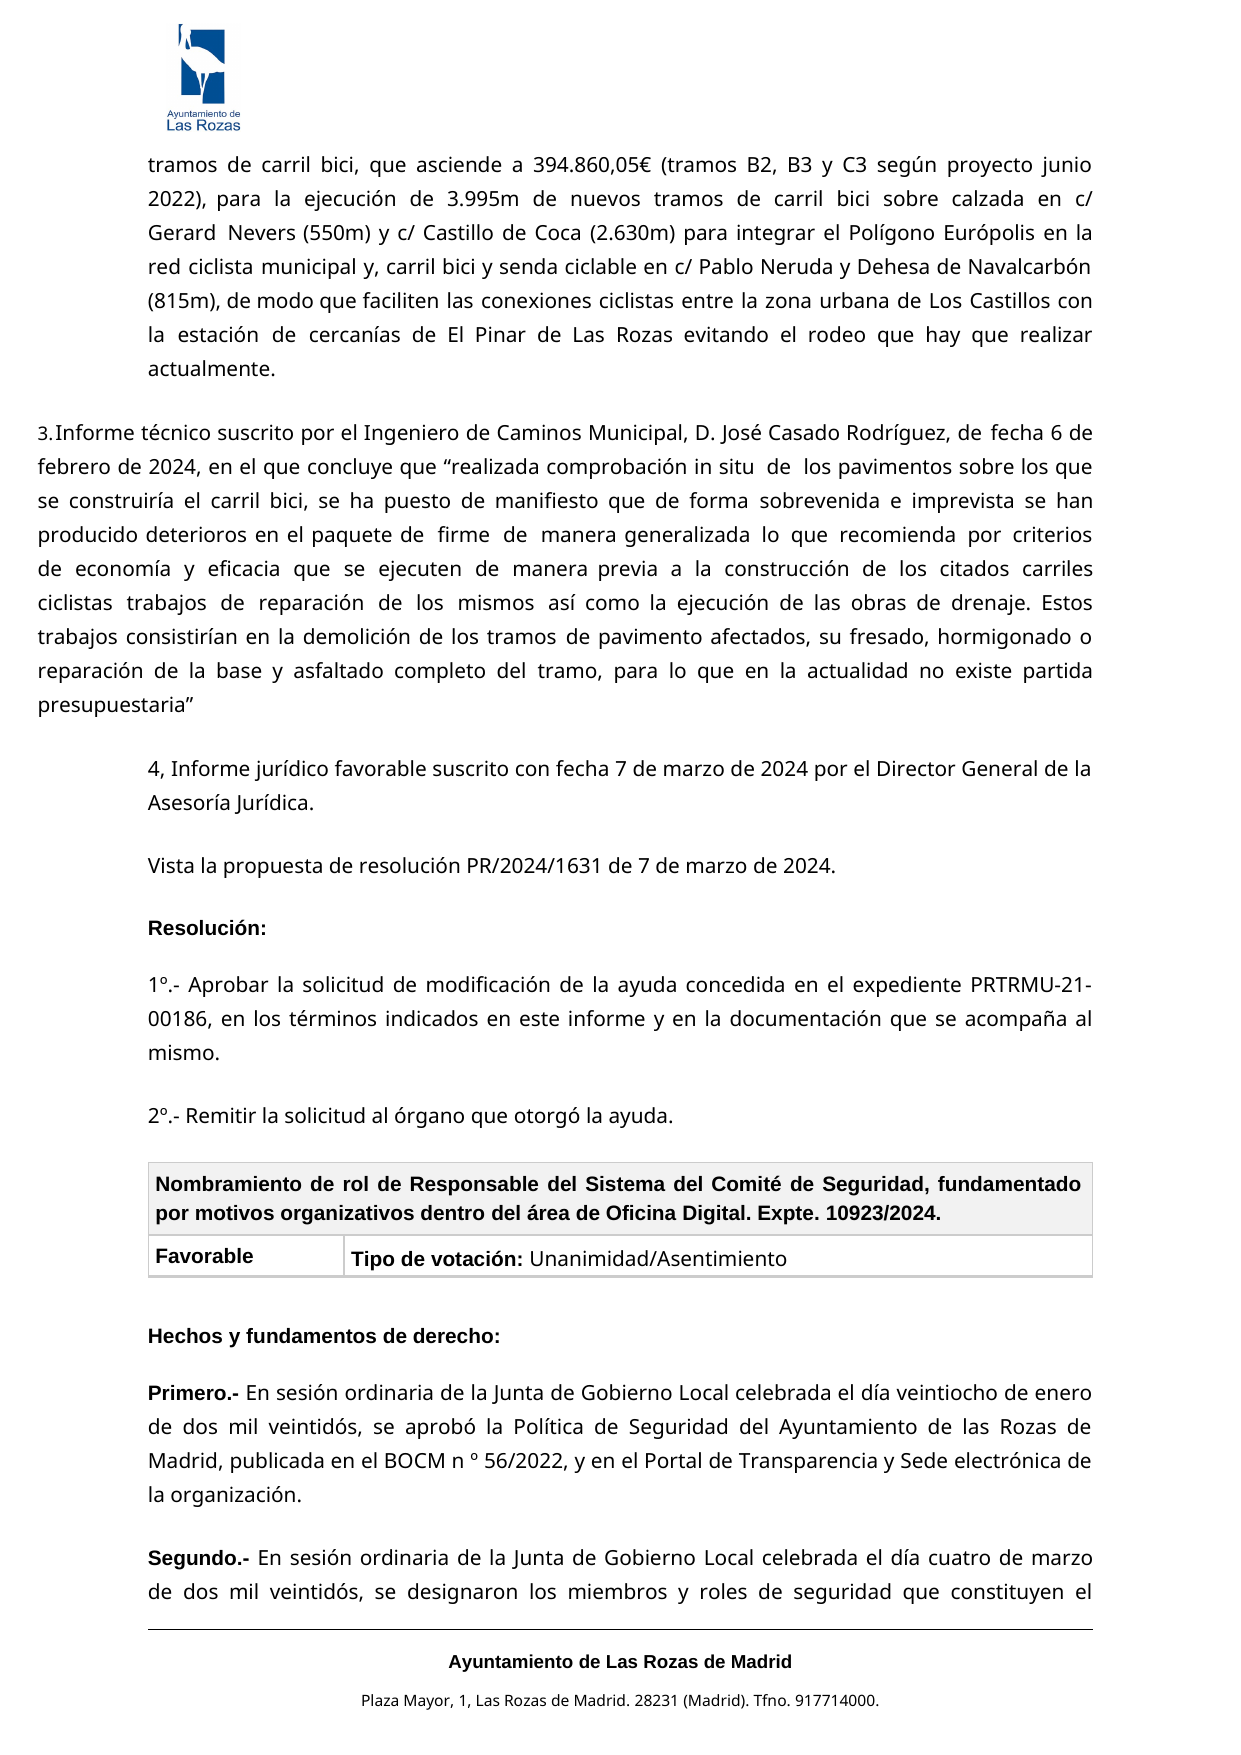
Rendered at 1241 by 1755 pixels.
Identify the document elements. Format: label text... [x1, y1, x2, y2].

text tramos de carril bici, que asciende a 394.860,05€ (tramos B2, B3 y C3 según proyecto junio 2022), para la ejecución de 3.995m de nuevos tramos de carril bici sobre calzada en c/ Gerard Nevers (550m) y c/ Castillo de Coca (2.630m) para integrar el Polígono Európolis en la red ciclista municipal y, carril bici y senda ciclable en c/ Pablo Neruda y Dehesa de Navalcarbón (815m), de modo que faciliten las conexiones ciclistas entre la zona urbana de Los Castillos con la estación de cercanías de El Pinar de Las Rozas evitando el rodeo que hay que realizar actualmente. [148, 150, 1093, 383]
text 4, Informe jurídico favorable suscrito con fecha 7 de marzo de 2024 por el Director General de la Asesoría Jurídica. [148, 754, 1093, 816]
subtitle Hechos y fundamentos de derecho: [148, 1323, 1105, 1347]
subtitle Resolución: [148, 916, 1105, 939]
text Primero.- En sesión ordinaria de la Junta de Gobierno Local celebrada el día veintiocho de enero de dos mil veintidós, se aprobó la Política de Seguridad del Ayuntamiento de las Rozas de Madrid, publicada en el BOCM n º 56/2022, y en el Portal de Transparencia y Sede electrónica de la organización. [148, 1378, 1093, 1508]
table_cell Favorable [149, 1236, 343, 1275]
text 1º.- Aprobar la solicitud de modificación de la ayuda concedida en el expediente PRTRMU-21-00186, en los términos indicados en este informe y en la documentación que se acompaña al mismo. [148, 970, 1093, 1066]
table_header Nombramiento de rol de Responsable del Sistema del Comité de Seguridad, fundamentado por motivos organizativos dentro del área de Oficina Digital. Expte. 10923/2024. [149, 1163, 1092, 1234]
list Informe técnico suscrito por el Ingeniero de Caminos Municipal, D. José Casado Rodríguez, de fecha 6 de febrero de 2024, en el que concluye que “realizada comprobación in situ de los pavimentos sobre los que se construiría el carril bici, se ha puesto de manifiesto que de forma sobrevenida e imprevista se han producido deterioros en el paquete de firme de manera generalizada lo que recomienda por criterios de economía y eficacia que se ejecuten de manera previa a la construcción de los citados carriles ciclistas trabajos de reparación de los mismos así como la ejecución de las obras de drenaje. Estos trabajos consistirían en la demolición de los tramos de pavimento afectados, su fresado, hormigonado o reparación de la base y asfaltado completo del tramo, para lo que en la actualidad no existe partida presupuestaria” [37, 418, 1093, 719]
table_cell Tipo de votación: Unanimidad/Asentimiento [345, 1236, 1092, 1275]
text Segundo.- En sesión ordinaria de la Junta de Gobierno Local celebrada el día cuatro de marzo de dos mil veintidós, se designaron los miembros y roles de seguridad que constituyen el [148, 1543, 1093, 1605]
text 2º.- Remitir la solicitud al órgano que otorgó la ayuda. [148, 1102, 1105, 1130]
text Vista la propuesta de resolución PR/2024/1631 de 7 de marzo de 2024. [148, 851, 1105, 880]
